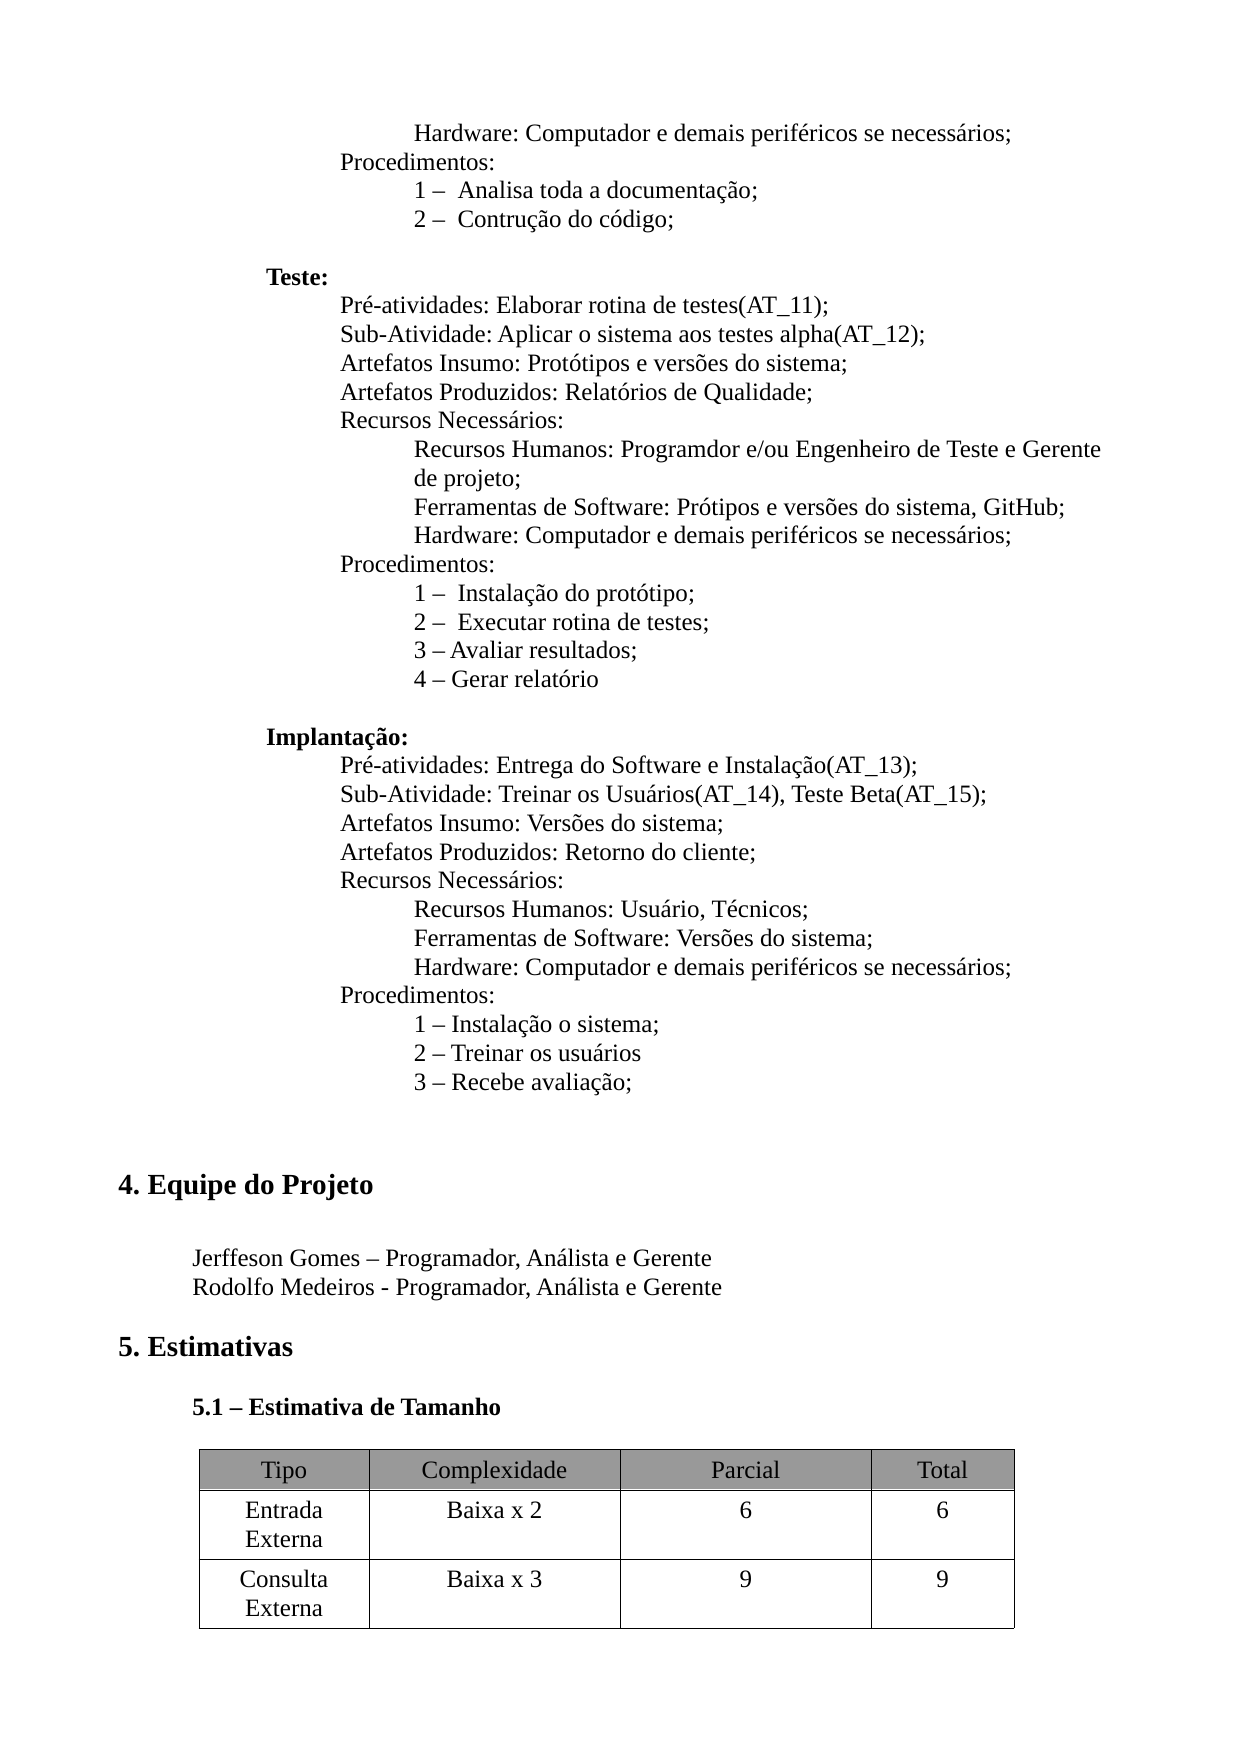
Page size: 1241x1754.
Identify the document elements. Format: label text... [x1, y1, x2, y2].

text 1 – Instalação do protótipo; [118, 578, 1122, 607]
text Sub-Atividade: Treinar os Usuários(AT_14), Teste Beta(AT_15); [118, 779, 1122, 808]
text Hardware: Computador e demais periféricos se necessários; [118, 118, 1122, 147]
text Recursos Necessários: [118, 406, 1122, 434]
text 2 – Treinar os usuários [118, 1038, 1122, 1067]
text Procedimentos: [118, 981, 1122, 1009]
text Artefatos Insumo: Protótipos e versões do sistema; [118, 348, 1122, 377]
text 3 – Recebe avaliação; [118, 1067, 1122, 1096]
text Recursos Humanos: Usuário, Técnicos; [118, 894, 1122, 923]
text 1 – Analisa toda a documentação; [118, 176, 1122, 204]
text Pré-atividades: Elaborar rotina de testes(AT_11); [118, 291, 1122, 319]
text Ferramentas de Software: Prótipos e versões do sistema, GitHub; [118, 492, 1122, 521]
text Artefatos Produzidos: Retorno do cliente; [118, 837, 1122, 866]
text Procedimentos: [118, 147, 1122, 176]
text Rodolfo Medeiros - Programador, Análista e Gerente [118, 1272, 1122, 1301]
text Procedimentos: [118, 549, 1122, 578]
table_header Parcial [621, 1450, 871, 1489]
text 2 – Contrução do código; [118, 204, 1122, 233]
text Jerffeson Gomes – Programador, Análista e Gerente [118, 1243, 1122, 1272]
text 5. Estimativas [118, 1329, 1122, 1363]
table_header Tipo [200, 1450, 369, 1489]
text Teste: [118, 262, 1122, 291]
text 3 – Avaliar resultados; [118, 636, 1122, 664]
text Sub-Atividade: Aplicar o sistema aos testes alpha(AT_12); [118, 319, 1122, 348]
table_header Total [872, 1450, 1014, 1489]
table_header Complexidade [370, 1450, 620, 1489]
text Ferramentas de Software: Versões do sistema; [118, 923, 1122, 952]
text Recursos Humanos: Programdor e/ou Engenheiro de Teste e Gerente de projeto; [118, 434, 1122, 492]
table_cell Baixa x 3 [370, 1560, 620, 1628]
text Hardware: Computador e demais periféricos se necessários; [118, 952, 1122, 981]
text Recursos Necessários: [118, 866, 1122, 894]
table_cell 6 [872, 1491, 1014, 1558]
text Hardware: Computador e demais periféricos se necessários; [118, 521, 1122, 549]
text Pré-atividades: Entrega do Software e Instalação(AT_13); [118, 751, 1122, 779]
text Implantação: [118, 722, 1122, 751]
table_cell Consulta Externa [200, 1560, 369, 1628]
text 2 – Executar rotina de testes; [118, 607, 1122, 636]
text 4 – Gerar relatório [118, 664, 1122, 693]
text 1 – Instalação o sistema; [118, 1009, 1122, 1038]
text Artefatos Insumo: Versões do sistema; [118, 808, 1122, 837]
table_cell 6 [621, 1491, 871, 1558]
text 4. Equipe do Projeto [118, 1167, 1122, 1201]
table_cell Baixa x 2 [370, 1491, 620, 1558]
table_cell 9 [872, 1560, 1014, 1628]
table_cell 9 [621, 1560, 871, 1628]
text Artefatos Produzidos: Relatórios de Qualidade; [118, 377, 1122, 406]
text 5.1 – Estimativa de Tamanho [118, 1392, 1122, 1420]
table_cell Entrada Externa [200, 1491, 369, 1558]
